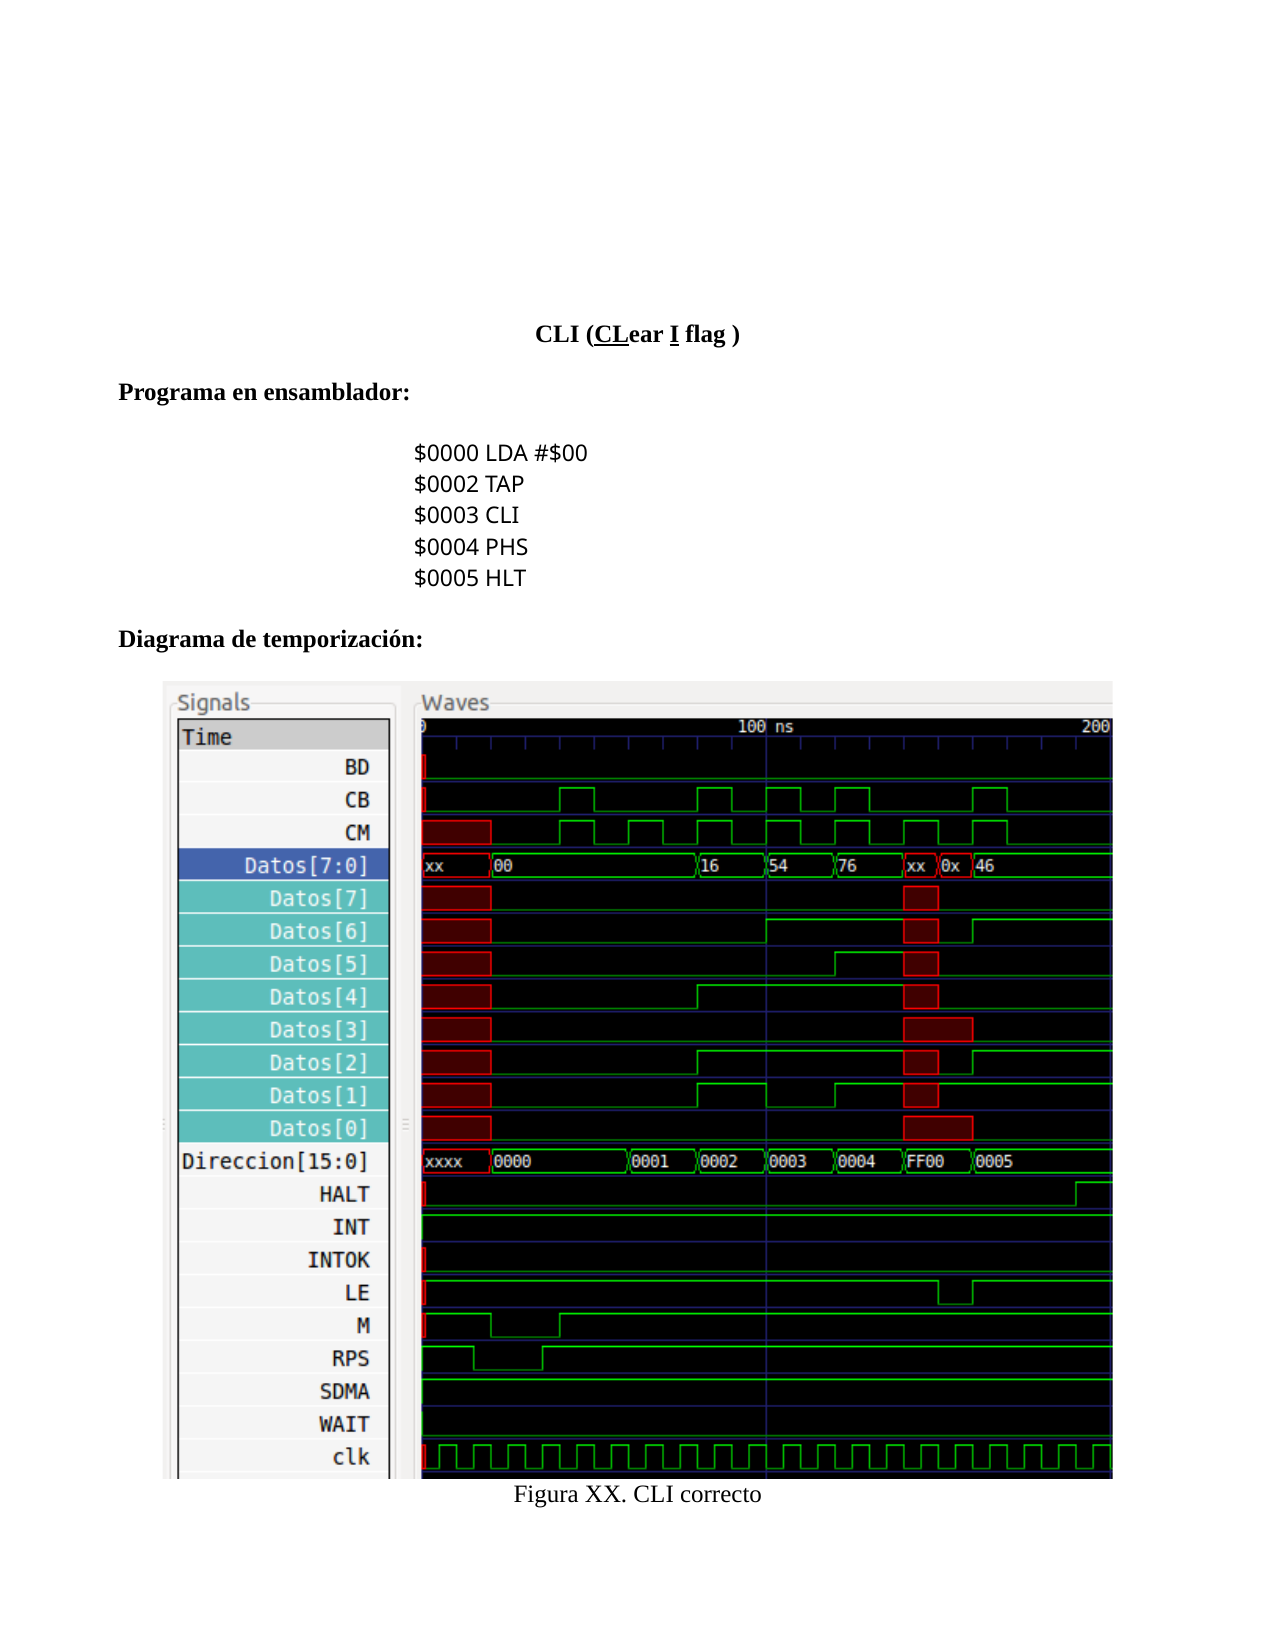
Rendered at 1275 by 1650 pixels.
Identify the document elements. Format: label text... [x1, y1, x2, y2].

text Figura XX. CLI correcto [118, 1479, 1157, 1507]
text Programa en ensamblador: [118, 377, 1157, 406]
text Diagrama de temporización: [118, 624, 1157, 653]
text CLI (CLear I flag ) [118, 319, 1157, 348]
text $0005 HLT [118, 562, 1157, 593]
text $0000 LDA #$00 [118, 437, 1157, 468]
text $0004 PHS [118, 531, 1157, 562]
text $0002 TAP [118, 468, 1157, 499]
text $0003 CLI [118, 499, 1157, 531]
picture [162, 681, 1113, 1479]
